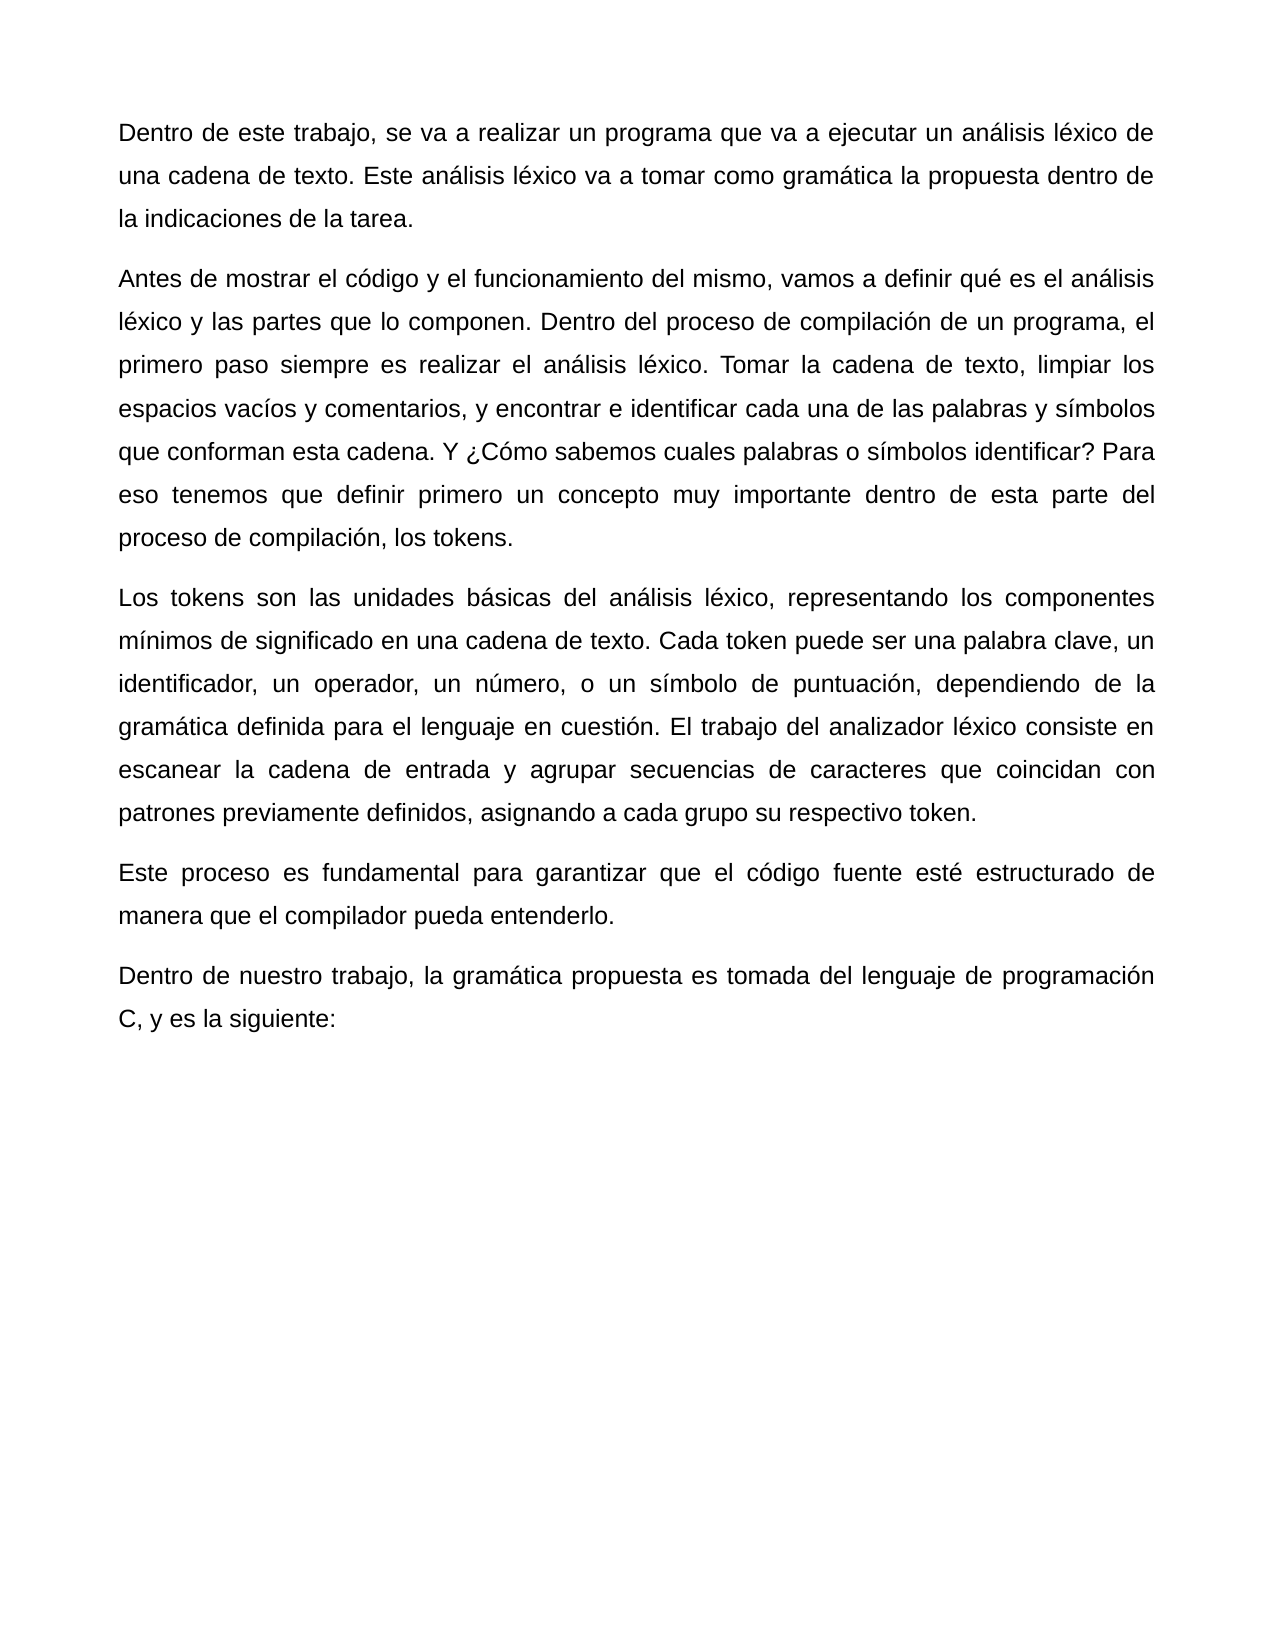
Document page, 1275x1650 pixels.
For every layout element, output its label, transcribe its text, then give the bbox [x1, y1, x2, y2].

text Dentro de nuestro trabajo, la gramática propuesta es tomada del lenguaje de programación C, y es la siguiente: [118, 961, 1157, 1033]
text Antes de mostrar el código y el funcionamiento del mismo, vamos a definir qué es el análisis léxico y las partes que lo componen. Dentro del proceso de compilación de un programa, el primero paso siempre es realizar el análisis léxico. Tomar la cadena de texto, limpiar los espacios vacíos y comentarios, y encontrar e identificar cada una de las palabras y símbolos que conforman esta cadena. Y ¿Cómo sabemos cuales palabras o símbolos identificar? Para eso tenemos que definir primero un concepto muy importante dentro de esta parte del proceso de compilación, los tokens. [118, 264, 1157, 552]
text Los tokens son las unidades básicas del análisis léxico, representando los componentes mínimos de significado en una cadena de texto. Cada token puede ser una palabra clave, un identificador, un operador, un número, o un símbolo de puntuación, dependiendo de la gramática definida para el lenguaje en cuestión. El trabajo del analizador léxico consiste en escanear la cadena de entrada y agrupar secuencias de caracteres que coincidan con patrones previamente definidos, asignando a cada grupo su respectivo token. [118, 583, 1157, 827]
text Dentro de este trabajo, se va a realizar un programa que va a ejecutar un análisis léxico de una cadena de texto. Este análisis léxico va a tomar como gramática la propuesta dentro de la indicaciones de la tarea. [118, 118, 1157, 233]
text Este proceso es fundamental para garantizar que el código fuente esté estructurado de manera que el compilador pueda entenderlo. [118, 858, 1157, 930]
